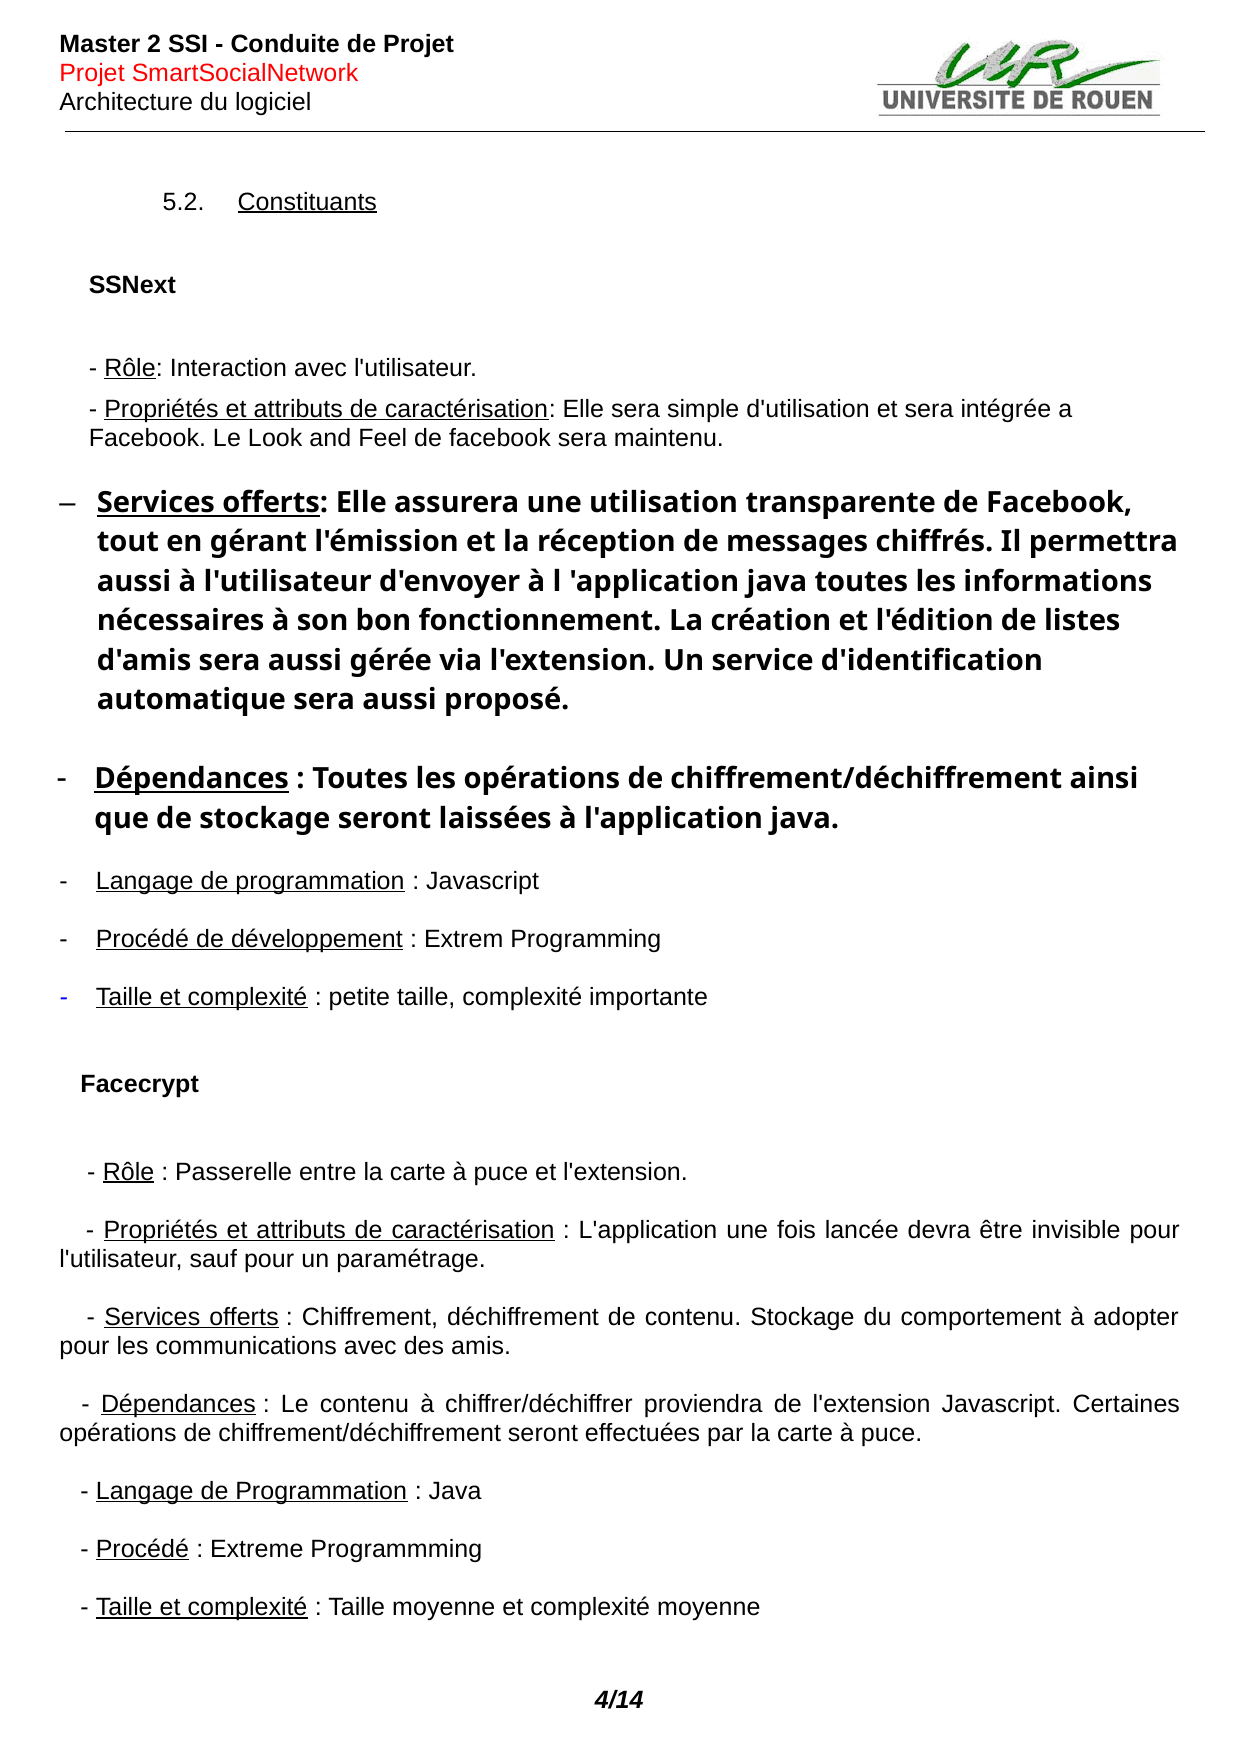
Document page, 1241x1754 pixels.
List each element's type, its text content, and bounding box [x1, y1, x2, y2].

list Services offerts: Elle assurera une utilisation transparente de Facebook, tout en gérant l'émission et la réception de messages chiffrés. Il permettra aussi à l'utilisateur d'envoyer à l 'application java toutes les informations nécessaires à son bon fonctionnement. La création et l'édition de listes d'amis sera aussi gérée via l'extension. Un service d'identification automatique sera aussi proposé. [59, 481, 1181, 718]
list Dépendances : Toutes les opérations de chiffrement/déchiffrement ainsi que de stockage seront laissées à l'application java. [57, 758, 1181, 837]
text - Rôle : Passerelle entre la carte à puce et l'extension. [59, 1156, 1181, 1185]
subtitle SSNext [88, 269, 1181, 298]
subtitle Constituants [162, 186, 1181, 215]
text - Procédé : Extreme Programmming [59, 1534, 1181, 1563]
subtitle - Rôle: Interaction avec l'utilisateur. [88, 353, 1181, 382]
text - Langage de programmation : Javascript [59, 866, 1181, 895]
text - Taille et complexité : petite taille, complexité importante [59, 982, 1181, 1011]
text - Services offerts : Chiffrement, déchiffrement de contenu. Stockage du comportement à adopter pour les communications avec des amis. [59, 1302, 1181, 1360]
text Facecrypt [59, 1069, 1181, 1098]
text - Taille et complexité : Taille moyenne et complexité moyenne [59, 1592, 1181, 1621]
text - Langage de Programmation : Java [59, 1476, 1181, 1505]
picture [872, 32, 1170, 118]
text - Dépendances : Le contenu à chiffrer/déchiffrer proviendra de l'extension Javascript. Certaines opérations de chiffrement/déchiffrement seront effectuées par la carte à puce. [59, 1389, 1181, 1447]
text - Procédé de développement : Extrem Programming [59, 924, 1181, 953]
text - Propriétés et attributs de caractérisation : L'application une fois lancée devra être invisible pour l'utilisateur, sauf pour un paramétrage. [59, 1214, 1181, 1273]
subtitle - Propriétés et attributs de caractérisation: Elle sera simple d'utilisation et sera intégrée a Facebook. Le Look and Feel de facebook sera maintenu. [88, 394, 1181, 452]
